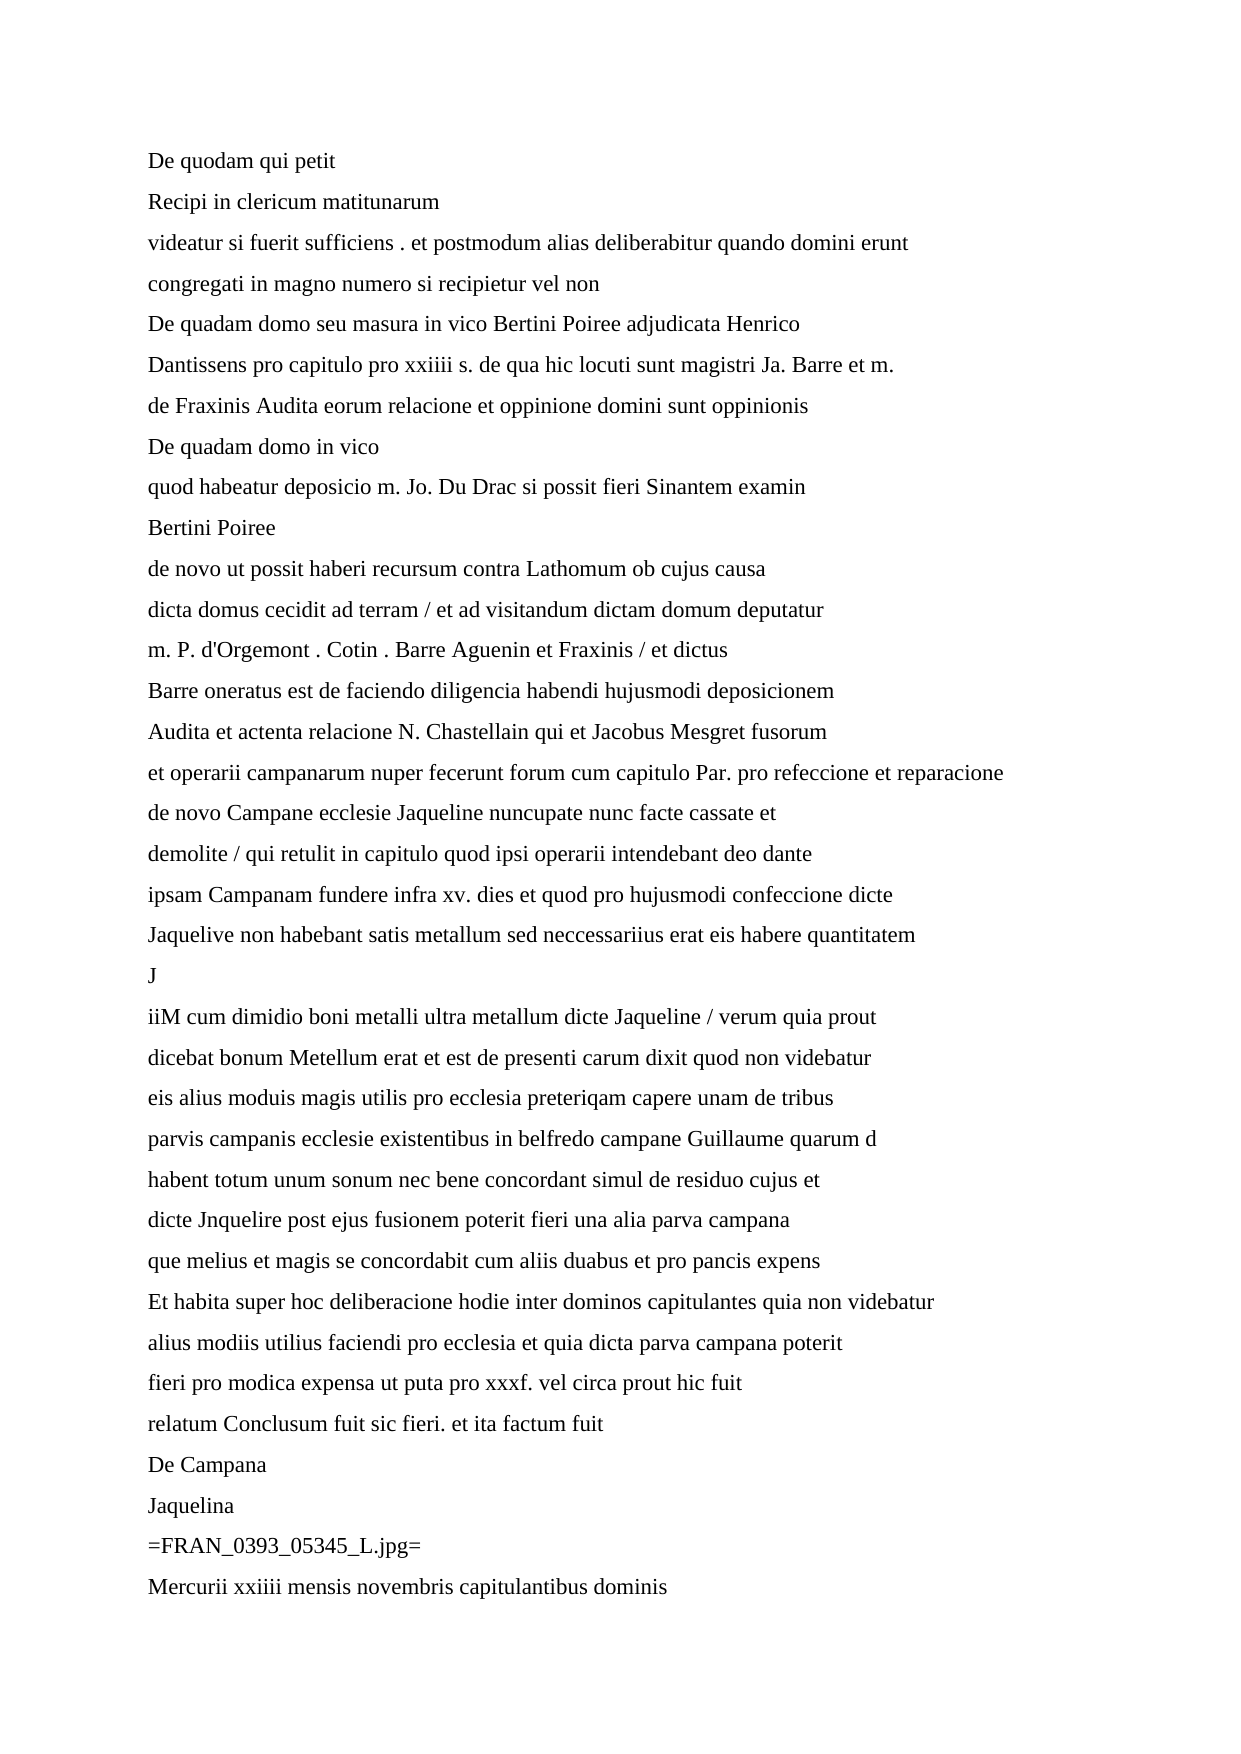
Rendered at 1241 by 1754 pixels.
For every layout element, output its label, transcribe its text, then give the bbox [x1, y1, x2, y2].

text quod habeatur deposicio m. Jo. Du Drac si possit fieri Sinantem examin [148, 473, 1093, 500]
text congregati in magno numero si recipietur vel non [148, 270, 1093, 296]
text Jaquelive non habebant satis metallum sed neccessariius erat eis habere quantitatem [148, 921, 1093, 948]
text demolite / qui retulit in capitulo quod ipsi operarii intendebant deo dante [148, 840, 1093, 866]
text de Fraxinis Audita eorum relacione et oppinione domini sunt oppinionis [148, 392, 1093, 418]
text habent totum unum sonum nec bene concordant simul de residuo cujus et [148, 1166, 1093, 1192]
text de novo Campane ecclesie Jaqueline nuncupate nunc facte cassate et [148, 799, 1093, 826]
text dicebat bonum Metellum erat et est de presenti carum dixit quod non videbatur [148, 1044, 1093, 1070]
text De quadam domo seu masura in vico Bertini Poiree adjudicata Henrico [148, 311, 1093, 337]
text Mercurii xxiiii mensis novembris capitulantibus dominis [148, 1573, 1093, 1599]
text que melius et magis se concordabit cum aliis duabus et pro pancis expens [148, 1247, 1093, 1274]
text videatur si fuerit sufficiens . et postmodum alias deliberabitur quando domini erunt [148, 229, 1093, 255]
text Jaquelina [148, 1492, 1093, 1518]
text et operarii campanarum nuper fecerunt forum cum capitulo Par. pro refeccione et reparacione [148, 758, 1093, 785]
text m. P. d'Orgemont . Cotin . Barre Aguenin et Fraxinis / et dictus [148, 636, 1093, 663]
text eis alius moduis magis utilis pro ecclesia preteriqam capere unam de tribus [148, 1084, 1093, 1111]
text Dantissens pro capitulo pro xxiiii s. de qua hic locuti sunt magistri Ja. Barre et m. [148, 351, 1093, 378]
text Barre oneratus est de faciendo diligencia habendi hujusmodi deposicionem [148, 677, 1093, 703]
text De quodam qui petit [148, 148, 1093, 174]
text ipsam Campanam fundere infra xv. dies et quod pro hujusmodi confeccione dicte [148, 881, 1093, 907]
text iiM cum dimidio boni metalli ultra metallum dicte Jaqueline / verum quia prout [148, 1003, 1093, 1029]
text Recipi in clericum matitunarum [148, 188, 1093, 215]
text fieri pro modica expensa ut puta pro xxxf. vel circa prout hic fuit [148, 1369, 1093, 1396]
text alius modiis utilius faciendi pro ecclesia et quia dicta parva campana poterit [148, 1329, 1093, 1355]
text De quadam domo in vico [148, 433, 1093, 459]
text parvis campanis ecclesie existentibus in belfredo campane Guillaume quarum d [148, 1125, 1093, 1151]
text relatum Conclusum fuit sic fieri. et ita factum fuit [148, 1410, 1093, 1437]
text Audita et actenta relacione N. Chastellain qui et Jacobus Mesgret fusorum [148, 718, 1093, 744]
text dicte Jnquelire post ejus fusionem poterit fieri una alia parva campana [148, 1207, 1093, 1233]
text Bertini Poiree [148, 514, 1093, 541]
text dicta domus cecidit ad terram / et ad visitandum dictam domum deputatur [148, 596, 1093, 622]
text Et habita super hoc deliberacione hodie inter dominos capitulantes quia non videbatur [148, 1288, 1093, 1314]
text De Campana [148, 1451, 1093, 1477]
text de novo ut possit haberi recursum contra Lathomum ob cujus causa [148, 555, 1093, 581]
text J [148, 962, 1093, 988]
text =FRAN_0393_05345_L.jpg= [148, 1532, 1093, 1559]
